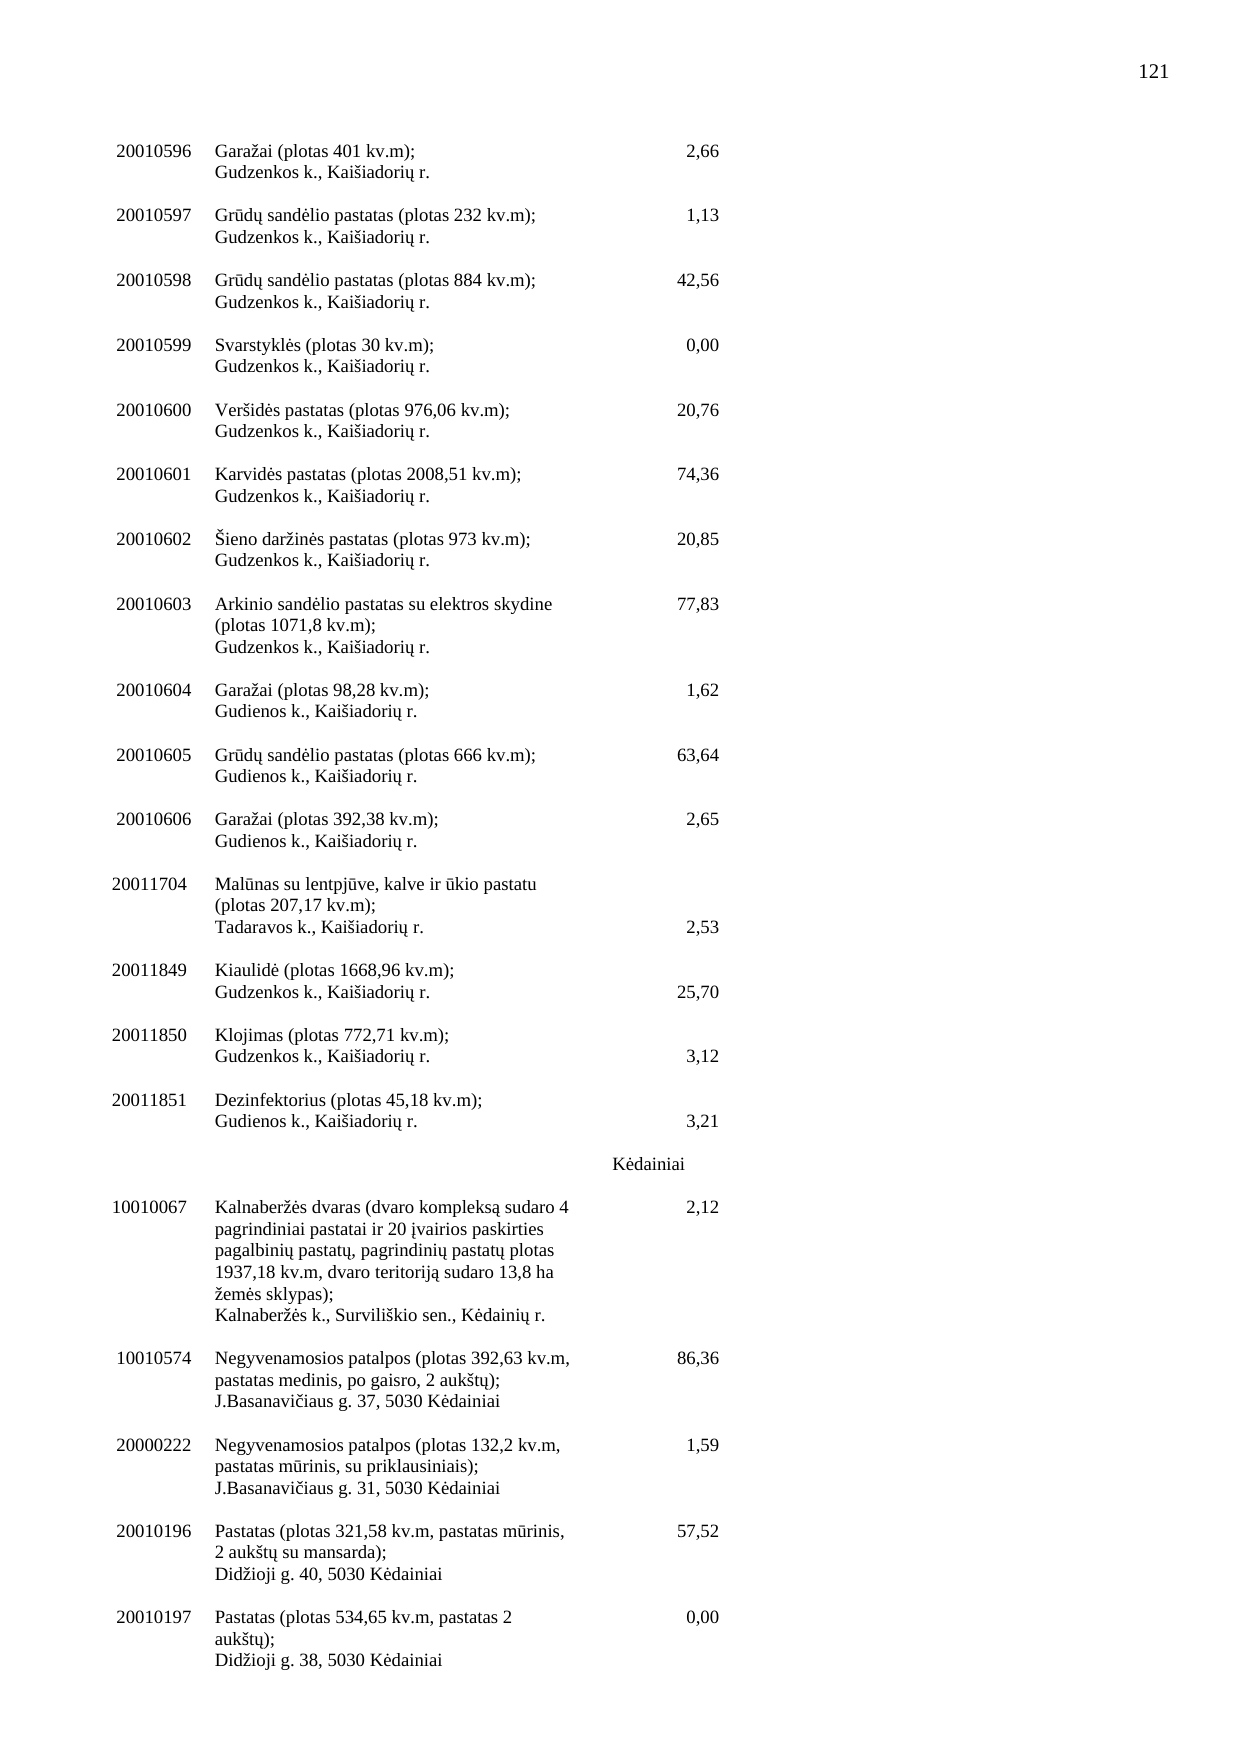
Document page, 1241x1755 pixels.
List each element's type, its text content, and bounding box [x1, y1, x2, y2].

table_cell 3,21 [587, 1089, 735, 1153]
table_cell [1104, 1024, 1192, 1088]
table_cell [1104, 1606, 1192, 1692]
table_cell [735, 679, 853, 743]
table_cell [735, 140, 853, 204]
table_cell [853, 399, 971, 463]
table_cell [971, 463, 1104, 528]
table_cell Šieno daržinės pastatas (plotas 973 kv.m); Gudzenkos k., Kaišiadorių r. [203, 528, 587, 592]
table_cell 63,64 [587, 744, 735, 808]
table_cell [971, 399, 1104, 463]
table_cell [1104, 744, 1192, 808]
table_cell 20,76 [587, 399, 735, 463]
table_cell [735, 808, 853, 873]
table_cell Negyvenamosios patalpos (plotas 132,2 kv.m, pastatas mūrinis, su priklausiniais); J.Basanavičiaus g. 31, 5030 Kėdainiai [203, 1434, 587, 1520]
table_cell [1104, 334, 1192, 398]
table_cell [203, 118, 587, 140]
table_cell Veršidės pastatas (plotas 976,06 kv.m); Gudzenkos k., Kaišiadorių r. [203, 399, 587, 463]
table_cell [735, 1434, 853, 1520]
table_cell Arkinio sandėlio pastatas su elektros skydine (plotas 1071,8 kv.m); Gudzenkos k., Kaišiadorių r. [203, 593, 587, 679]
table_cell 20010599 [100, 334, 203, 398]
table_cell 20,85 [587, 528, 735, 592]
table_cell 20011851 [100, 1089, 203, 1153]
table_cell 10010067 [100, 1196, 203, 1347]
table_cell 3,12 [587, 1024, 735, 1088]
table_cell [853, 1347, 971, 1433]
table_cell Kiaulidė (plotas 1668,96 kv.m); Gudzenkos k., Kaišiadorių r. [203, 959, 587, 1024]
table_cell [971, 528, 1104, 592]
table_cell [735, 1520, 853, 1606]
table_cell Klojimas (plotas 772,71 kv.m); Gudzenkos k., Kaišiadorių r. [203, 1024, 587, 1088]
table_cell [735, 399, 853, 463]
table_cell [971, 1606, 1104, 1692]
table_cell [853, 744, 971, 808]
table_cell [1104, 1347, 1192, 1433]
table_cell [735, 744, 853, 808]
table_cell Pastatas (plotas 534,65 kv.m, pastatas 2 aukštų); Didžioji g. 38, 5030 Kėdainiai [203, 1606, 587, 1692]
table_cell Negyvenamosios patalpos (plotas 392,63 kv.m, pastatas medinis, po gaisro, 2 aukštų); J.Basanavičiaus g. 37, 5030 Kėdainiai [203, 1347, 587, 1433]
table_cell [853, 204, 971, 269]
table_cell [853, 959, 971, 1024]
table_cell [971, 269, 1104, 334]
table_cell 20010598 [100, 269, 203, 334]
table_cell [853, 808, 971, 873]
table_cell 77,83 [587, 593, 735, 679]
table_cell 20010606 [100, 808, 203, 873]
table_cell [735, 593, 853, 679]
table_cell [971, 334, 1104, 398]
table_cell 20010600 [100, 399, 203, 463]
table_cell [1104, 1434, 1192, 1520]
table_cell [1104, 118, 1192, 140]
table_cell [971, 873, 1104, 959]
table_cell [853, 118, 971, 140]
table_cell [1104, 593, 1192, 679]
table_cell Grūdų sandėlio pastatas (plotas 232 kv.m); Gudzenkos k., Kaišiadorių r. [203, 204, 587, 269]
table_cell 2,65 [587, 808, 735, 873]
table_cell 20000222 [100, 1434, 203, 1520]
table_cell 20010604 [100, 679, 203, 743]
table_cell 1,62 [587, 679, 735, 743]
table_cell [853, 1089, 971, 1153]
table_cell [1104, 873, 1192, 959]
table_cell 1,13 [587, 204, 735, 269]
table_cell 25,70 [587, 959, 735, 1024]
table_cell [853, 528, 971, 592]
table_cell [971, 679, 1104, 743]
table_cell 74,36 [587, 463, 735, 528]
table_cell [853, 463, 971, 528]
table_cell Kėdainiai [100, 1153, 1192, 1196]
table_cell 20010596 [100, 140, 203, 204]
table_cell 1,59 [587, 1434, 735, 1520]
table_cell 20010197 [100, 1606, 203, 1692]
table_cell [971, 959, 1104, 1024]
table_cell [1104, 959, 1192, 1024]
table_cell [735, 1089, 853, 1153]
table_cell [1104, 204, 1192, 269]
table_cell [971, 1347, 1104, 1433]
table_cell [587, 118, 735, 140]
table_cell 20011850 [100, 1024, 203, 1088]
table_cell Grūdų sandėlio pastatas (plotas 666 kv.m); Gudienos k., Kaišiadorių r. [203, 744, 587, 808]
table_cell [971, 204, 1104, 269]
table_cell [853, 593, 971, 679]
table_cell Grūdų sandėlio pastatas (plotas 884 kv.m); Gudzenkos k., Kaišiadorių r. [203, 269, 587, 334]
table_cell Malūnas su lentpjūve, kalve ir ūkio pastatu (plotas 207,17 kv.m); Tadaravos k., Kaišiadorių r. [203, 873, 587, 959]
table_cell Svarstyklės (plotas 30 kv.m); Gudzenkos k., Kaišiadorių r. [203, 334, 587, 398]
table_cell [735, 334, 853, 398]
table_cell [971, 1196, 1104, 1347]
table_cell [1104, 1520, 1192, 1606]
table_cell [853, 1434, 971, 1520]
table_cell 20010196 [100, 1520, 203, 1606]
table_cell [1104, 1196, 1192, 1347]
table_cell [735, 873, 853, 959]
table_cell [735, 959, 853, 1024]
table_cell [971, 808, 1104, 873]
table_cell [735, 463, 853, 528]
table_cell [735, 269, 853, 334]
table_cell [853, 1606, 971, 1692]
table_cell Garažai (plotas 98,28 kv.m); Gudienos k., Kaišiadorių r. [203, 679, 587, 743]
table_cell 20010601 [100, 463, 203, 528]
table_cell 20010603 [100, 593, 203, 679]
table_cell 2,66 [587, 140, 735, 204]
table_cell [971, 593, 1104, 679]
table_cell 57,52 [587, 1520, 735, 1606]
table_cell [1104, 679, 1192, 743]
table_cell [735, 1347, 853, 1433]
table_cell [853, 1024, 971, 1088]
table_cell [735, 1024, 853, 1088]
table_cell 2,12 [587, 1196, 735, 1347]
table_cell [735, 204, 853, 269]
table_cell 0,00 [587, 1606, 735, 1692]
table_cell 10010574 [100, 1347, 203, 1433]
table_cell [735, 118, 853, 140]
table_cell [971, 1089, 1104, 1153]
table_cell 0,00 [587, 334, 735, 398]
table_cell [853, 140, 971, 204]
table_cell 20010602 [100, 528, 203, 592]
table_cell Pastatas (plotas 321,58 kv.m, pastatas mūrinis, 2 aukštų su mansarda); Didžioji g. 40, 5030 Kėdainiai [203, 1520, 587, 1606]
table_cell [971, 744, 1104, 808]
table_cell [1104, 269, 1192, 334]
table_cell [100, 118, 203, 140]
table_cell 20010605 [100, 744, 203, 808]
table_cell [1104, 808, 1192, 873]
table_cell [971, 118, 1104, 140]
table_cell [735, 1196, 853, 1347]
table_cell Garažai (plotas 392,38 kv.m); Gudienos k., Kaišiadorių r. [203, 808, 587, 873]
table_cell [853, 679, 971, 743]
table_cell [1104, 528, 1192, 592]
table_cell 86,36 [587, 1347, 735, 1433]
table_cell 20011704 [100, 873, 203, 959]
table_cell [971, 1520, 1104, 1606]
table_cell [853, 334, 971, 398]
table_cell 42,56 [587, 269, 735, 334]
table_cell 20011849 [100, 959, 203, 1024]
table_cell [1104, 1089, 1192, 1153]
table_cell Karvidės pastatas (plotas 2008,51 kv.m); Gudzenkos k., Kaišiadorių r. [203, 463, 587, 528]
table_cell [853, 873, 971, 959]
table_cell [853, 1196, 971, 1347]
table_cell [735, 1606, 853, 1692]
table_cell Kalnaberžės dvaras (dvaro kompleksą sudaro 4 pagrindiniai pastatai ir 20 įvairios paskirties pagalbinių pastatų, pagrindinių pastatų plotas 1937,18 kv.m, dvaro teritoriją sudaro 13,8 ha žemės sklypas); Kalnaberžės k., Surviliškio sen., Kėdainių r. [203, 1196, 587, 1347]
table_cell [971, 140, 1104, 204]
table_cell Dezinfektorius (plotas 45,18 kv.m); Gudienos k., Kaišiadorių r. [203, 1089, 587, 1153]
table_cell [1104, 140, 1192, 204]
table_cell [735, 528, 853, 592]
table_cell Garažai (plotas 401 kv.m); Gudzenkos k., Kaišiadorių r. [203, 140, 587, 204]
table_cell [971, 1434, 1104, 1520]
table_cell 20010597 [100, 204, 203, 269]
table_cell [1104, 463, 1192, 528]
table_cell 2,53 [587, 873, 735, 959]
table_cell [971, 1024, 1104, 1088]
table_cell [853, 269, 971, 334]
table_cell [853, 1520, 971, 1606]
table_cell [1104, 399, 1192, 463]
